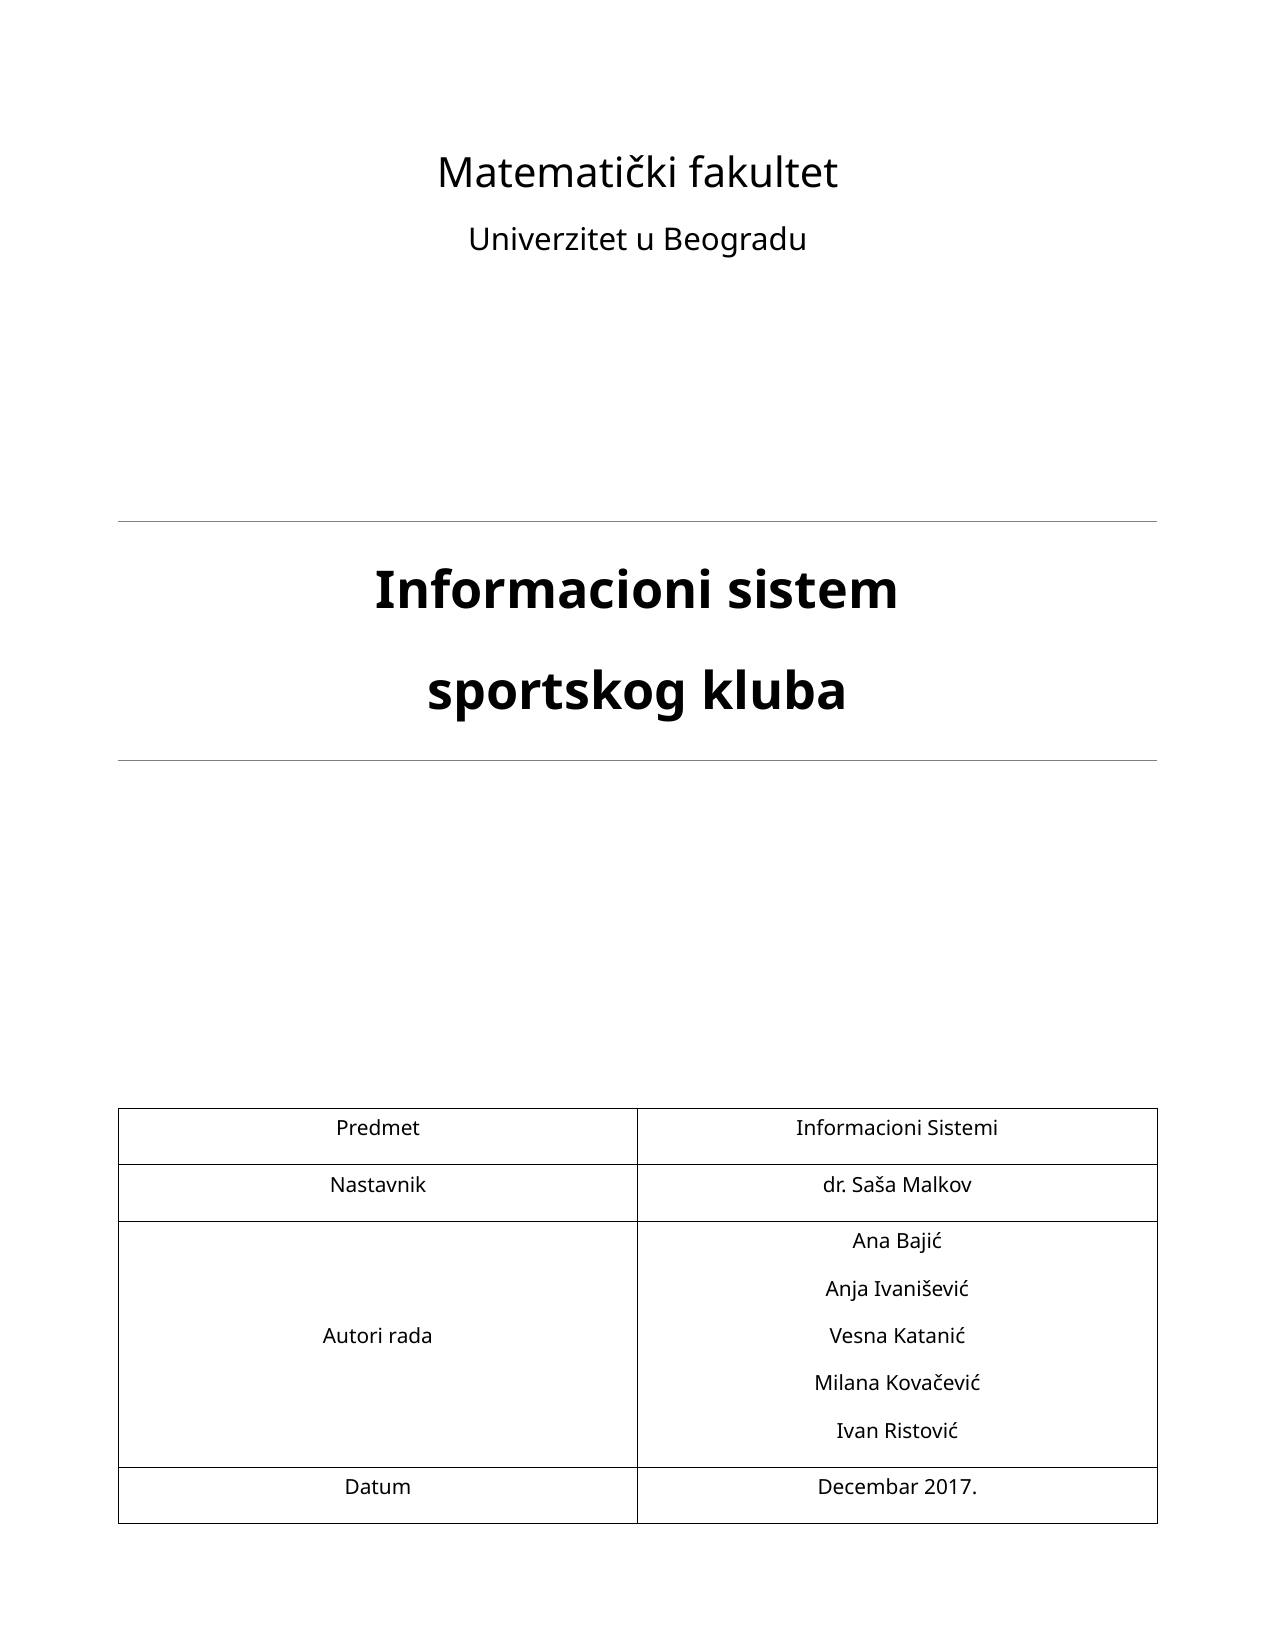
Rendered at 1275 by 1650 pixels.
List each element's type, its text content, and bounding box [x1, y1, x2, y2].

table_cell dr. Saša Malkov [638, 1165, 1157, 1221]
table_cell Ana Bajić Anja Ivanišević Vesna Katanić Milana Kovačević Ivan Ristović [638, 1222, 1157, 1467]
table_cell Datum [119, 1468, 637, 1523]
title sportskog kluba [118, 654, 1157, 725]
text Univerzitet u Beogradu [118, 217, 1157, 259]
table_header Informacioni Sistemi [638, 1109, 1157, 1164]
table_header Predmet [119, 1109, 637, 1164]
title Informacioni sistem [118, 552, 1157, 623]
table_cell Autori rada [119, 1222, 637, 1467]
table_cell Decembar 2017. [638, 1468, 1157, 1523]
title Matematički fakultet [118, 143, 1157, 200]
table_cell Nastavnik [119, 1165, 637, 1221]
